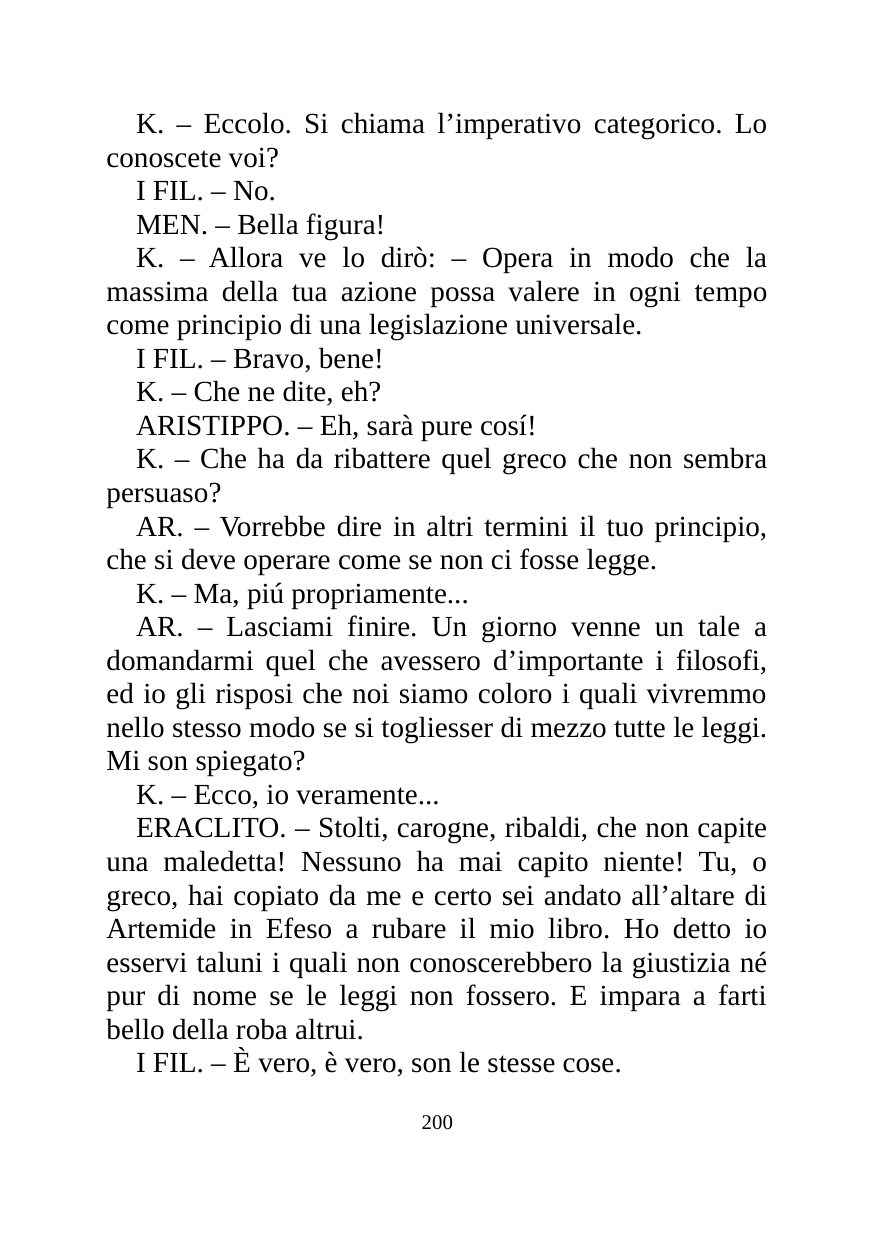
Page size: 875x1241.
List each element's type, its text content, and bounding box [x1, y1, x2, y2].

text ERACLITO. – Stolti, carogne, ribaldi, che non capite una maledetta! Nessuno ha mai capito niente! Tu, o greco, hai copiato da me e certo sei andato all’altare di Artemide in Efeso a rubare il mio libro. Ho detto io esservi taluni i quali non conoscerebbero la giustizia né pur di nome se le leggi non fossero. E impara a farti bello della roba altrui. [106, 811, 768, 1045]
text K. – Ma, piú propriamente... [106, 576, 768, 609]
text MEN. – Bella figura! [106, 207, 768, 240]
text K. – Allora ve lo dirò: – Opera in modo che la massima della tua azione possa valere in ogni tempo come principio di una legislazione universale. [106, 240, 768, 341]
text I FIL. – Bravo, bene! [106, 341, 768, 374]
text K. – Eccolo. Si chiama l’imperativo categorico. Lo conoscete voi? [106, 106, 768, 173]
text ARISTIPPO. – Eh, sarà pure cosí! [106, 408, 768, 442]
text K. – Che ne dite, eh? [106, 374, 768, 408]
text I FIL. – No. [106, 173, 768, 207]
text AR. – Lasciami finire. Un giorno venne un tale a domandarmi quel che avessero d’importante i filosofi, ed io gli risposi che noi siamo coloro i quali vivremmo nello stesso modo se si togliesser di mezzo tutte le leggi. Mi son spiegato? [106, 609, 768, 777]
text I FIL. – È vero, è vero, son le stesse cose. [106, 1045, 768, 1079]
text K. – Ecco, io veramente... [106, 777, 768, 811]
text AR. – Vorrebbe dire in altri termini il tuo principio, che si deve operare come se non ci fosse legge. [106, 509, 768, 576]
text K. – Che ha da ribattere quel greco che non sembra persuaso? [106, 442, 768, 509]
